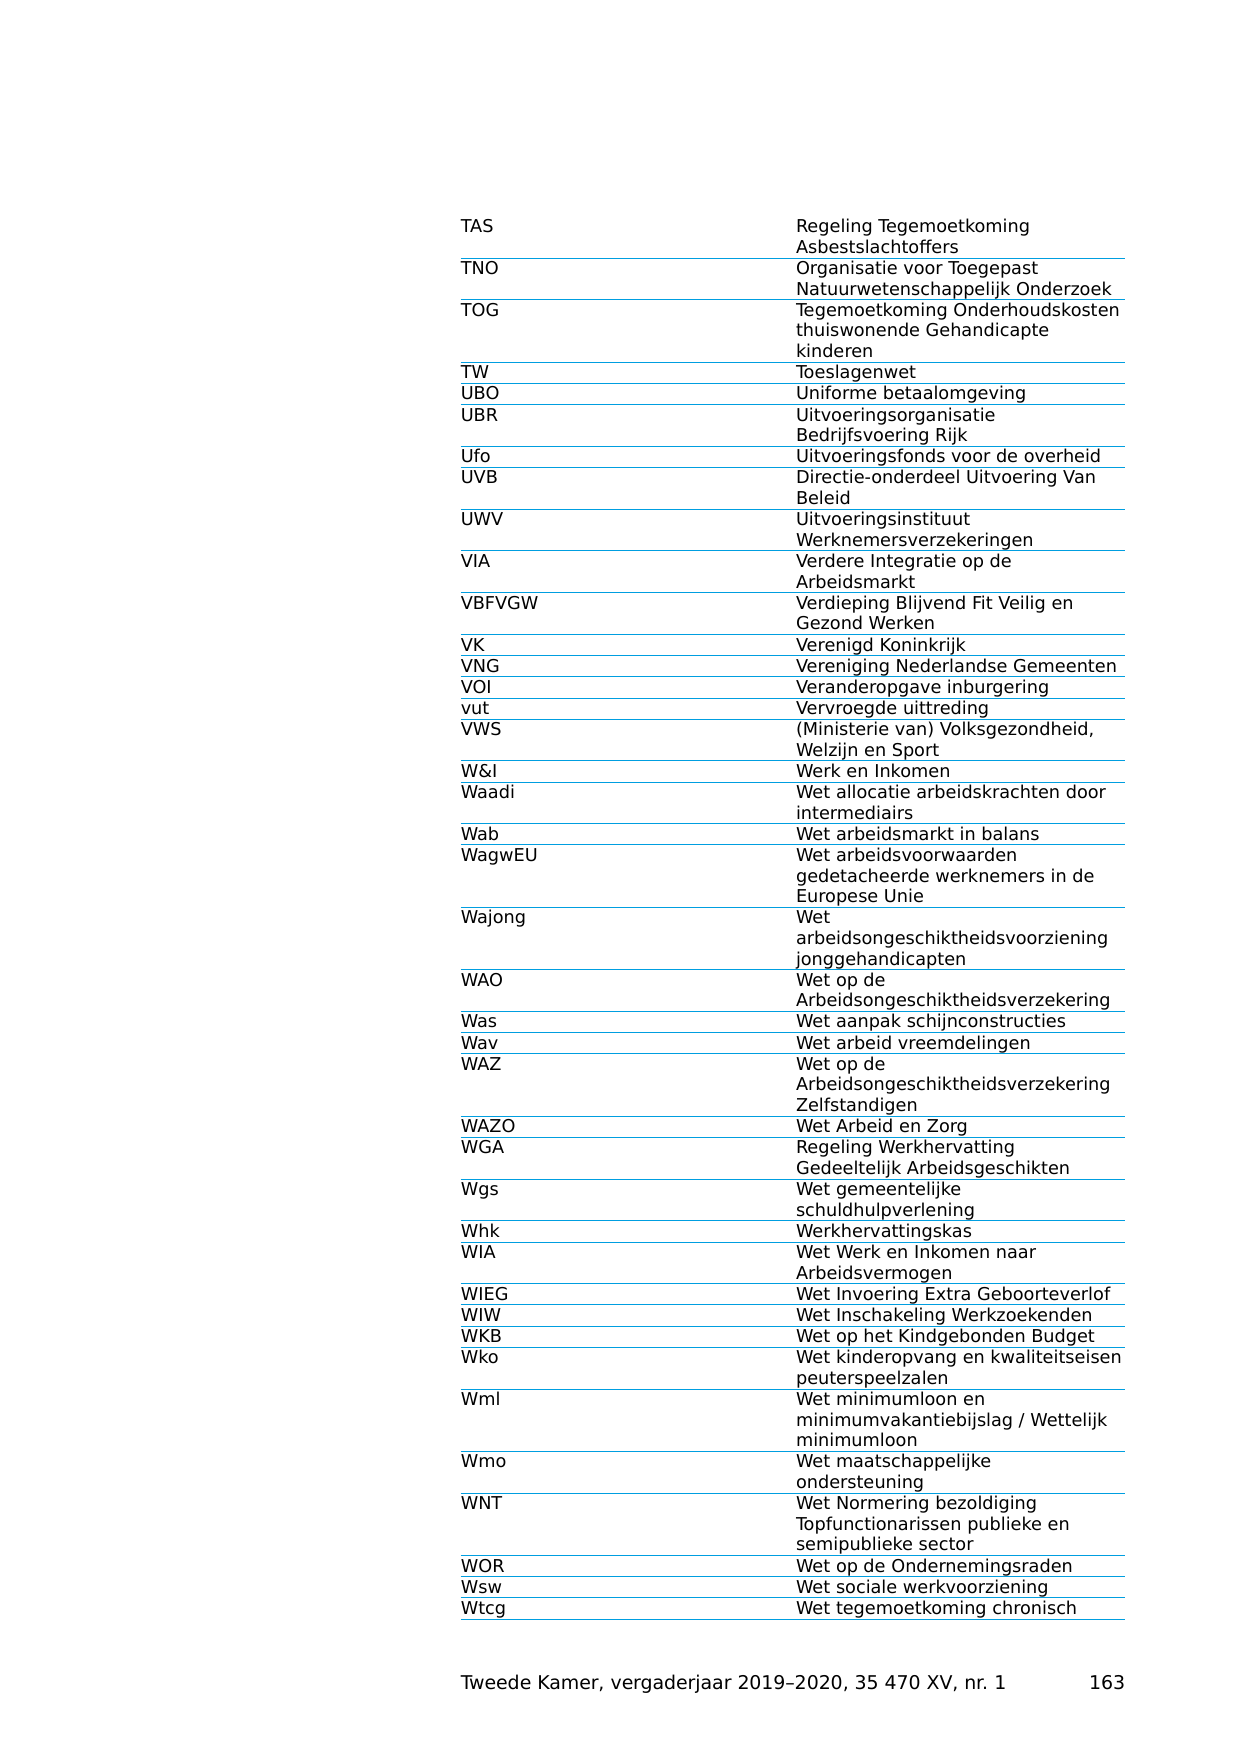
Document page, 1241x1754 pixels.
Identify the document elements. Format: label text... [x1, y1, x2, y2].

table_cell WGA [461, 1138, 793, 1178]
table_cell Wet Arbeid en Zorg [793, 1117, 1125, 1137]
table_cell (Ministerie van) Volksgezondheid, Welzijn en Sport [793, 720, 1125, 760]
table_cell Werkhervattingskas [793, 1221, 1125, 1241]
table_cell Uitvoeringsorganisatie Bedrijfsvoering Rijk [793, 405, 1125, 446]
table_cell Wmo [461, 1452, 793, 1493]
table_cell VNG [461, 656, 793, 676]
table_cell Waadi [461, 783, 793, 823]
table_cell Wet Normering bezoldiging Topfunctionarissen publieke en semipublieke sector [793, 1494, 1125, 1555]
table_cell Wgs [461, 1180, 793, 1220]
table_cell TOG [461, 300, 793, 362]
table_cell VWS [461, 720, 793, 760]
table_cell Wet Werk en Inkomen naar Arbeidsvermogen [793, 1243, 1125, 1283]
table_cell WIA [461, 1243, 793, 1283]
table_cell WagwEU [461, 845, 793, 907]
table_cell WAZO [461, 1117, 793, 1137]
table_cell Vervroegde uittreding [793, 699, 1125, 718]
table_cell VBFVGW [461, 593, 793, 634]
table_cell UVB [461, 468, 793, 509]
table_cell Wet op de Arbeidsongeschiktheidsverzekering Zelfstandigen [793, 1054, 1125, 1116]
table_cell WOR [461, 1556, 793, 1576]
table_cell WKB [461, 1327, 793, 1347]
table_cell Wet kinderopvang en kwaliteitseisen peuterspeelzalen [793, 1348, 1125, 1388]
table_cell Wet op de Ondernemingsraden [793, 1556, 1125, 1576]
table_cell WIEG [461, 1284, 793, 1304]
table_cell WAZ [461, 1054, 793, 1116]
table_cell Wet maatschappelijke ondersteuning [793, 1452, 1125, 1493]
table_cell VK [461, 635, 793, 655]
table_cell Verenigd Koninkrijk [793, 635, 1125, 655]
table_cell UBO [461, 384, 793, 404]
table_cell Wet Inschakeling Werkzoekenden [793, 1305, 1125, 1326]
table_cell Toeslagenwet [793, 363, 1125, 383]
table_cell Wajong [461, 908, 793, 969]
table_cell Vereniging Nederlandse Gemeenten [793, 656, 1125, 676]
table_cell Wet tegemoetkoming chronisch [793, 1598, 1125, 1618]
table_cell Uitvoeringsinstituut Werknemersverzekeringen [793, 510, 1125, 550]
table_cell WAO [461, 970, 793, 1011]
table_cell UWV [461, 510, 793, 550]
table_cell Wet arbeidsmarkt in balans [793, 824, 1125, 844]
table_cell Was [461, 1012, 793, 1032]
table_cell VIA [461, 551, 793, 592]
table_cell Verdieping Blijvend Fit Veilig en Gezond Werken [793, 593, 1125, 634]
table_cell Werk en Inkomen [793, 761, 1125, 781]
table_cell Wet Invoering Extra Geboorteverlof [793, 1284, 1125, 1304]
table_cell VOI [461, 677, 793, 697]
table_cell TAS [461, 216, 793, 257]
table_cell Whk [461, 1221, 793, 1241]
table_cell WNT [461, 1494, 793, 1555]
table_cell Wet op de Arbeidsongeschiktheidsverzekering [793, 970, 1125, 1011]
table_cell UBR [461, 405, 793, 446]
table_cell Verdere Integratie op de Arbeidsmarkt [793, 551, 1125, 592]
table_cell Uitvoeringsfonds voor de overheid [793, 447, 1125, 467]
table_cell Tegemoetkoming Onderhoudskosten thuiswonende Gehandicapte kinderen [793, 300, 1125, 362]
table_cell Wab [461, 824, 793, 844]
table_cell Wav [461, 1033, 793, 1053]
table_cell Wet aanpak schijnconstructies [793, 1012, 1125, 1032]
table_cell Wsw [461, 1577, 793, 1597]
table_cell WIW [461, 1305, 793, 1326]
table_cell Wet sociale werkvoorziening [793, 1577, 1125, 1597]
table_cell Regeling Tegemoetkoming Asbestslachtoffers [793, 216, 1125, 257]
table_cell W&I [461, 761, 793, 781]
table_cell Directie-onderdeel Uitvoering Van Beleid [793, 468, 1125, 509]
table_cell Veranderopgave inburgering [793, 677, 1125, 697]
table_cell Wet arbeidsongeschiktheidsvoorziening jonggehandicapten [793, 908, 1125, 969]
table_cell Wet arbeid vreemdelingen [793, 1033, 1125, 1053]
table_cell Wtcg [461, 1598, 793, 1618]
table_cell Wet gemeentelijke schuldhulpverlening [793, 1180, 1125, 1220]
table_cell Wet arbeidsvoorwaarden gedetacheerde werknemers in de Europese Unie [793, 845, 1125, 907]
table_cell Organisatie voor Toegepast Natuurwetenschappelijk Onderzoek [793, 259, 1125, 299]
table_cell Wml [461, 1390, 793, 1451]
table_cell Uniforme betaalomgeving [793, 384, 1125, 404]
table_cell Wet minimumloon en minimumvakantiebijslag / Wettelijk minimumloon [793, 1390, 1125, 1451]
table_cell Wet allocatie arbeidskrachten door intermediairs [793, 783, 1125, 823]
table_cell TW [461, 363, 793, 383]
table_cell Wko [461, 1348, 793, 1388]
table_cell Regeling Werkhervatting Gedeeltelijk Arbeidsgeschikten [793, 1138, 1125, 1178]
table_cell vut [461, 699, 793, 718]
table_cell Wet op het Kindgebonden Budget [793, 1327, 1125, 1347]
table_cell Ufo [461, 447, 793, 467]
table_cell TNO [461, 259, 793, 299]
table_header Tabel 130 Lijst van afkortingen [461, 191, 1125, 216]
